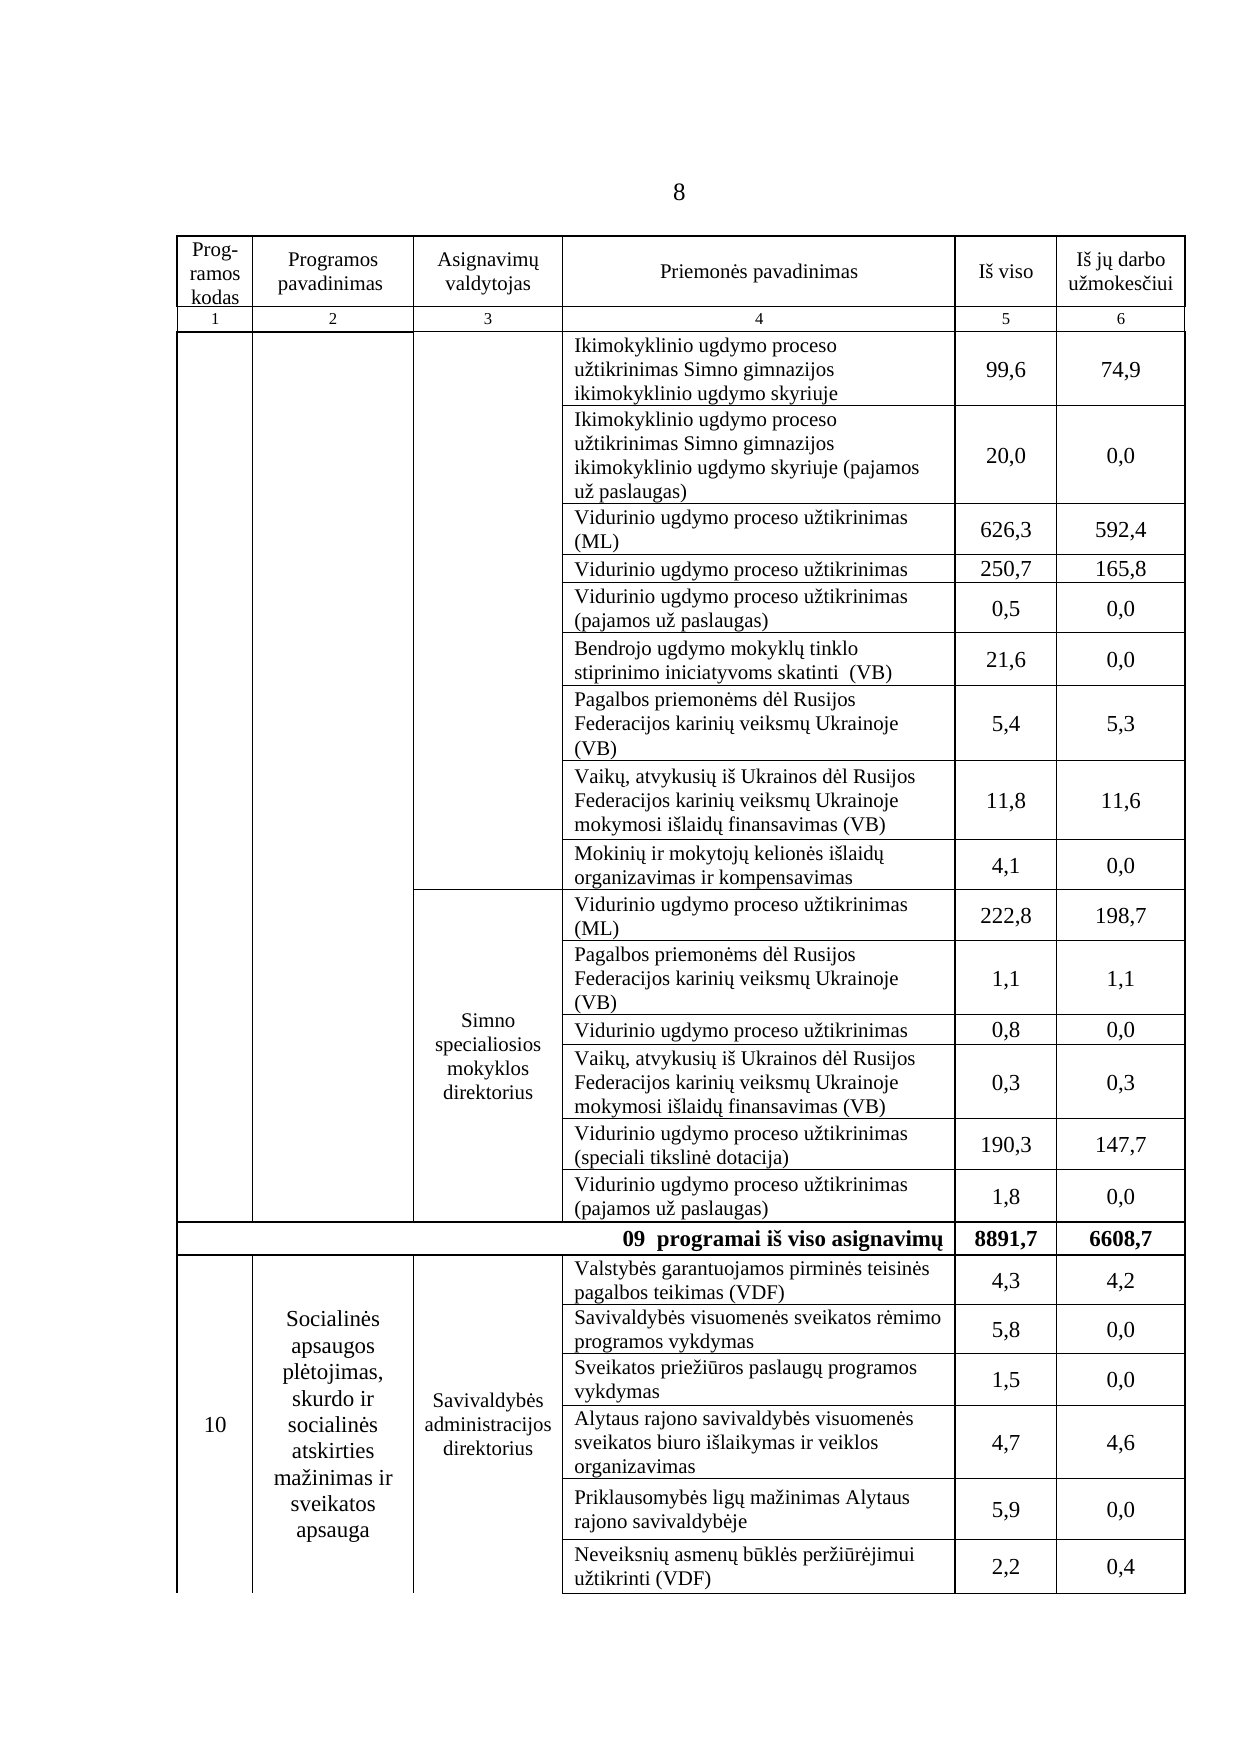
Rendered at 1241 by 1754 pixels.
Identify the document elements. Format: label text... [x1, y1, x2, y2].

table_cell 11,6 [1057, 761, 1184, 839]
table_cell 190,3 [956, 1119, 1056, 1169]
table_cell Pagalbos priemonėms dėl Rusijos Federacijos karinių veiksmų Ukrainoje (VB) [563, 941, 954, 1014]
table_cell Priklausomybės ligų mažinimas Alytaus rajono savivaldybėje [563, 1479, 954, 1539]
table_cell 3 [414, 307, 562, 331]
table_cell [1186, 940, 1208, 1014]
table_cell 0,3 [1057, 1045, 1184, 1118]
table_cell 2 [253, 307, 413, 331]
table_cell [1186, 331, 1208, 405]
table_cell Savivaldybės visuomenės sveikatos rėmimo programos vykdymas [563, 1305, 954, 1353]
table_cell 5,9 [956, 1479, 1056, 1539]
table_header Prog-ramos kodas [178, 237, 252, 306]
table_cell 0,0 [1057, 1354, 1184, 1405]
table_cell 4,7 [956, 1406, 1056, 1478]
table_header Asignavimų valdytojas [414, 237, 562, 306]
table_cell [1186, 1044, 1208, 1118]
table_cell 1,8 [956, 1170, 1056, 1221]
table_header Priemonės pavadinimas [563, 237, 954, 306]
table_cell Ikimokyklinio ugdymo proceso užtikrinimas Simno gimnazijos ikimokyklinio ugdymo skyriuje [563, 332, 954, 405]
table_cell 1,1 [956, 941, 1056, 1014]
table_cell 74,9 [1057, 332, 1184, 405]
table_cell 20,0 [956, 406, 1056, 503]
table_cell [178, 333, 252, 1221]
table_cell Vidurinio ugdymo proceso užtikrinimas (ML) [563, 504, 954, 553]
table_cell 5 [956, 307, 1056, 331]
table_cell 4,1 [956, 840, 1056, 889]
table_cell 4,2 [1057, 1256, 1184, 1304]
table_cell [1186, 582, 1208, 632]
table_cell Sveikatos priežiūros paslaugų programos vykdymas [563, 1354, 954, 1405]
table_cell 198,7 [1057, 890, 1184, 939]
table_cell [1186, 1478, 1208, 1539]
table_cell 21,6 [956, 633, 1056, 685]
table_cell 2,2 [956, 1540, 1056, 1592]
table_cell Valstybės garantuojamos pirminės teisinės pagalbos teikimas (VDF) [563, 1256, 954, 1304]
table_cell [1186, 1169, 1208, 1221]
table_cell [1186, 632, 1208, 685]
table_cell 4,3 [956, 1256, 1056, 1304]
table_cell 1,1 [1057, 941, 1184, 1014]
table_cell 6 [1057, 307, 1184, 331]
table_cell Vaikų, atvykusių iš Ukrainos dėl Rusijos Federacijos karinių veiksmų Ukrainoje mokymosi išlaidų finansavimas (VB) [563, 1045, 954, 1118]
table_cell 99,6 [956, 332, 1056, 405]
table_cell [1186, 1405, 1208, 1478]
table_cell 0,3 [956, 1045, 1056, 1118]
table_cell 11,8 [956, 761, 1056, 839]
table_cell 5,4 [956, 686, 1056, 759]
table_cell [1186, 889, 1208, 939]
table_cell 1 [178, 307, 252, 331]
table_cell Alytaus rajono savivaldybės visuomenės sveikatos biuro išlaikymas ir veiklos organizavimas [563, 1406, 954, 1478]
table_cell 1,5 [956, 1354, 1056, 1405]
table_cell Ikimokyklinio ugdymo proceso užtikrinimas Simno gimnazijos ikimokyklinio ugdymo skyriuje (pajamos už paslaugas) [563, 406, 954, 503]
table_cell Bendrojo ugdymo mokyklų tinklo stiprinimo iniciatyvoms skatinti (VB) [563, 633, 954, 685]
table_cell 165,8 [1057, 555, 1184, 582]
table_cell 626,3 [956, 504, 1056, 553]
table_cell 0,0 [1057, 1479, 1184, 1539]
table_cell Savivaldybės administracijos direktorius [414, 1256, 562, 1592]
table_cell Vaikų, atvykusių iš Ukrainos dėl Rusijos Federacijos karinių veiksmų Ukrainoje mokymosi išlaidų finansavimas (VB) [563, 761, 954, 839]
table_header Programos pavadinimas [253, 237, 413, 306]
table_cell Pagalbos priemonėms dėl Rusijos Federacijos karinių veiksmų Ukrainoje (VB) [563, 686, 954, 759]
table_cell [1186, 760, 1208, 839]
table_cell [1186, 839, 1208, 889]
table_cell 0,4 [1057, 1540, 1184, 1592]
table_cell 5,3 [1057, 686, 1184, 759]
table_cell 09 programai iš viso asignavimų [178, 1223, 954, 1254]
table_cell 0,5 [956, 583, 1056, 632]
table_cell 0,0 [1057, 583, 1184, 632]
table_cell [1186, 1539, 1208, 1592]
table_cell Vidurinio ugdymo proceso užtikrinimas (speciali tikslinė dotacija) [563, 1119, 954, 1169]
table_cell Neveiksnių asmenų būklės peržiūrėjimui užtikrinti (VDF) [563, 1540, 954, 1592]
table_cell 0,0 [1057, 1305, 1184, 1353]
table_cell [1186, 1118, 1208, 1169]
table_cell [1186, 279, 1208, 306]
table_cell [253, 333, 413, 1221]
table_cell 4 [563, 307, 954, 331]
table_cell Socialinės apsaugos plėtojimas, skurdo ir socialinės atskirties mažinimas ir sveikatos apsauga [253, 1256, 413, 1592]
table_cell 5,8 [956, 1305, 1056, 1353]
table_cell [1186, 1304, 1208, 1353]
table_cell [1186, 1221, 1208, 1254]
table_cell [1186, 405, 1208, 503]
table_cell [414, 332, 562, 889]
table_cell 0,0 [1057, 840, 1184, 889]
table_cell Vidurinio ugdymo proceso užtikrinimas [563, 1015, 954, 1043]
table_cell Mokinių ir mokytojų kelionės išlaidų organizavimas ir kompensavimas [563, 840, 954, 889]
table_cell 0,8 [956, 1015, 1056, 1043]
table_cell 0,0 [1057, 1015, 1184, 1043]
table_header Iš viso [956, 237, 1056, 306]
table_cell Vidurinio ugdymo proceso užtikrinimas (pajamos už paslaugas) [563, 1170, 954, 1221]
table_cell Vidurinio ugdymo proceso užtikrinimas [563, 555, 954, 582]
table_cell 8891,7 [956, 1223, 1056, 1254]
table_cell [1186, 554, 1208, 582]
table_cell 4,6 [1057, 1406, 1184, 1478]
table_header [1186, 235, 1208, 279]
table_cell [1186, 1353, 1208, 1405]
table_cell 147,7 [1057, 1119, 1184, 1169]
table_cell 0,0 [1057, 1170, 1184, 1221]
table_cell [1186, 1014, 1208, 1043]
table_cell [1186, 1254, 1208, 1304]
table_header Iš jų darbo užmokesčiui [1057, 237, 1184, 306]
table_cell 0,0 [1057, 633, 1184, 685]
table_cell 0,0 [1057, 406, 1184, 503]
table_cell 592,4 [1057, 504, 1184, 553]
table_cell 250,7 [956, 555, 1056, 582]
table_cell Vidurinio ugdymo proceso užtikrinimas (pajamos už paslaugas) [563, 583, 954, 632]
table_cell 222,8 [956, 890, 1056, 939]
table_cell [1186, 685, 1208, 759]
table_cell 6608,7 [1057, 1223, 1184, 1254]
table_cell Vidurinio ugdymo proceso užtikrinimas (ML) [563, 890, 954, 939]
table_cell 10 [178, 1256, 252, 1592]
table_cell [1186, 503, 1208, 553]
table_cell [1185, 306, 1208, 331]
table_cell Simno specialiosios mokyklos direktorius [414, 890, 562, 1221]
